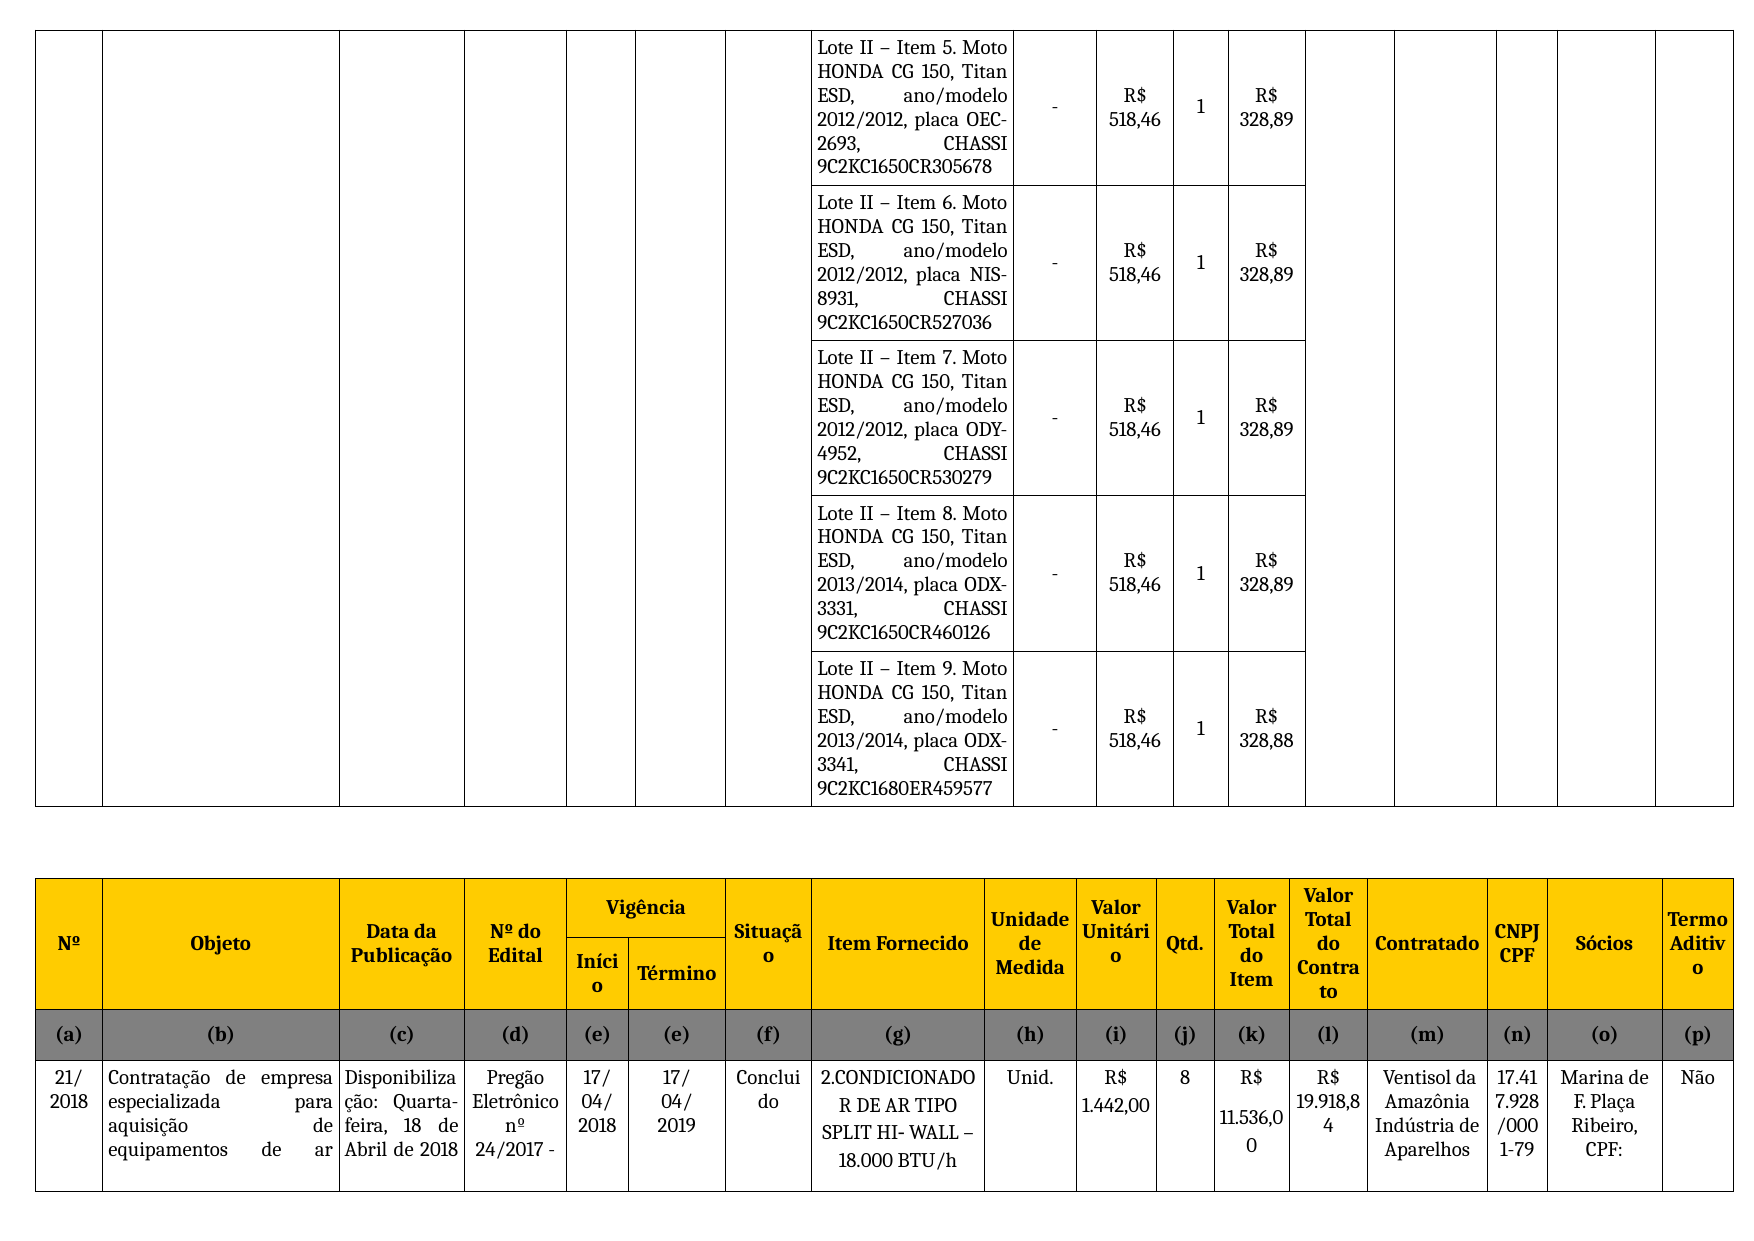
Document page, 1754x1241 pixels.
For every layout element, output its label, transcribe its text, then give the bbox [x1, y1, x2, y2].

table_cell 21/ 2018 [36, 1061, 102, 1191]
table_cell (o) [1548, 1010, 1662, 1060]
table_cell R$ 518,46 [1097, 31, 1173, 185]
table_header Nº [36, 879, 102, 1009]
table_cell Disponibilização: Quarta-feira, 18 de Abril de 2018 [340, 1061, 464, 1191]
table_cell R$ 518,46 [1097, 186, 1173, 340]
table_cell - [1014, 186, 1096, 340]
table_header Situação [726, 879, 811, 1009]
table_header Valor Total do Item [1215, 879, 1289, 1009]
table_cell (h) [985, 1010, 1076, 1060]
table_header Valor Total do Contrato [1290, 879, 1367, 1009]
table_cell Ventisol da Amazônia Indústria de Aparelhos [1368, 1061, 1487, 1191]
table_cell Lote II – Item 8. Moto HONDA CG 150, Titan ESD, ano/modelo 2013/2014, placa ODX-3331, CHASSI 9C2KC1650CR460126 [812, 496, 1013, 651]
table_cell 2.CONDICIONADOR DE AR TIPO SPLIT HI‐ WALL – 18.000 BTU/h [812, 1061, 984, 1191]
table_cell 8 [1157, 1061, 1214, 1191]
table_cell R$ 518,46 [1097, 652, 1173, 806]
table_cell [1497, 31, 1557, 806]
table_cell R$ 328,89 [1229, 341, 1305, 495]
table_cell R$ 19.918,84 [1290, 1061, 1367, 1191]
table_cell Concluido [726, 1061, 811, 1191]
table_cell 1 [1174, 496, 1228, 651]
table_cell 17.417.928/0001-79 [1488, 1061, 1547, 1191]
table_header Contratado [1368, 879, 1487, 1009]
table_cell 1 [1174, 341, 1228, 495]
table_cell Lote II – Item 6. Moto HONDA CG 150, Titan ESD, ano/modelo 2012/2012, placa NIS-8931, CHASSI 9C2KC1650CR527036 [812, 186, 1013, 340]
table_header Objeto [103, 879, 339, 1009]
table_cell R$ 328,89 [1229, 496, 1305, 651]
table_header Valor Unitário [1077, 879, 1156, 1009]
table_cell - [1014, 496, 1096, 651]
table_cell (b) [103, 1010, 339, 1060]
table_cell 1 [1174, 31, 1228, 185]
table_header Qtd. [1157, 879, 1214, 1009]
table_cell (n) [1488, 1010, 1547, 1060]
table_cell R$ 1.442,00 [1077, 1061, 1156, 1191]
table_cell R$ 328,89 [1229, 186, 1305, 340]
table_cell [567, 31, 635, 806]
table_cell Contratação de empresa especializada para aquisição de equipamentos de ar [103, 1061, 339, 1191]
table_cell (m) [1368, 1010, 1487, 1060]
table_cell (a) [36, 1010, 102, 1060]
table_cell Lote II – Item 9. Moto HONDA CG 150, Titan ESD, ano/modelo 2013/2014, placa ODX-3341, CHASSI 9C2KC1680ER459577 [812, 652, 1013, 806]
table_cell - [1014, 31, 1096, 185]
table_cell (j) [1157, 1010, 1214, 1060]
table_cell (i) [1077, 1010, 1156, 1060]
table_cell Unid. [985, 1061, 1076, 1191]
table_cell Lote II – Item 7. Moto HONDA CG 150, Titan ESD, ano/modelo 2012/2012, placa ODY-4952, CHASSI 9C2KC1650CR530279 [812, 341, 1013, 495]
table_cell - [1014, 341, 1096, 495]
table_cell (g) [812, 1010, 984, 1060]
table_cell - [1014, 652, 1096, 806]
table_cell [1306, 31, 1394, 806]
table_cell Marina de F. Plaça Ribeiro, CPF: [1548, 1061, 1662, 1191]
table_cell (f) [726, 1010, 811, 1060]
table_cell 17/ 04/ 2019 [629, 1061, 725, 1191]
table_cell [36, 31, 102, 806]
table_cell 1 [1174, 186, 1228, 340]
table_cell [465, 31, 566, 806]
table_cell Pregão Eletrônico nº 24/2017 [465, 1061, 566, 1191]
table_cell (e) [629, 1010, 725, 1060]
table_cell [726, 31, 811, 806]
table_cell R$ 328,89 [1229, 31, 1305, 185]
table_header Termo Aditivo [1663, 879, 1733, 1009]
table_cell Início [567, 938, 628, 1009]
table_cell (l) [1290, 1010, 1367, 1060]
table_cell 1 [1174, 652, 1228, 806]
table_cell R$ 518,46 [1097, 341, 1173, 495]
table_cell 17/ 04/ 2018 [567, 1061, 628, 1191]
table_cell (e) [567, 1010, 628, 1060]
table_cell [636, 31, 725, 806]
table_cell [1395, 31, 1496, 806]
table_cell (c) [340, 1010, 464, 1060]
table_cell [1656, 31, 1733, 806]
table_cell R$ 11.536,00 [1215, 1061, 1289, 1191]
table_header Nº do Edital [465, 879, 566, 1009]
table_header Item Fornecido [812, 879, 984, 1009]
table_cell [103, 31, 339, 806]
table_cell (p) [1663, 1010, 1733, 1060]
table_header Sócios [1548, 879, 1662, 1009]
table_cell (d) [465, 1010, 566, 1060]
table_cell R$ 518,46 [1097, 496, 1173, 651]
table_header CNPJ CPF [1488, 879, 1547, 1009]
table_header Vigência [567, 879, 725, 937]
table_header Unidade de Medida [985, 879, 1076, 1009]
table_header Data da Publicação [340, 879, 464, 1009]
table_cell [340, 31, 464, 806]
table_cell Não [1663, 1061, 1733, 1191]
table_cell [1558, 31, 1655, 806]
table_cell Lote II – Item 5. Moto HONDA CG 150, Titan ESD, ano/modelo 2012/2012, placa OEC-2693, CHASSI 9C2KC1650CR305678 [812, 31, 1013, 185]
table_cell R$ 328,88 [1229, 652, 1305, 806]
table_cell (k) [1215, 1010, 1289, 1060]
table_cell Término [629, 938, 725, 1009]
